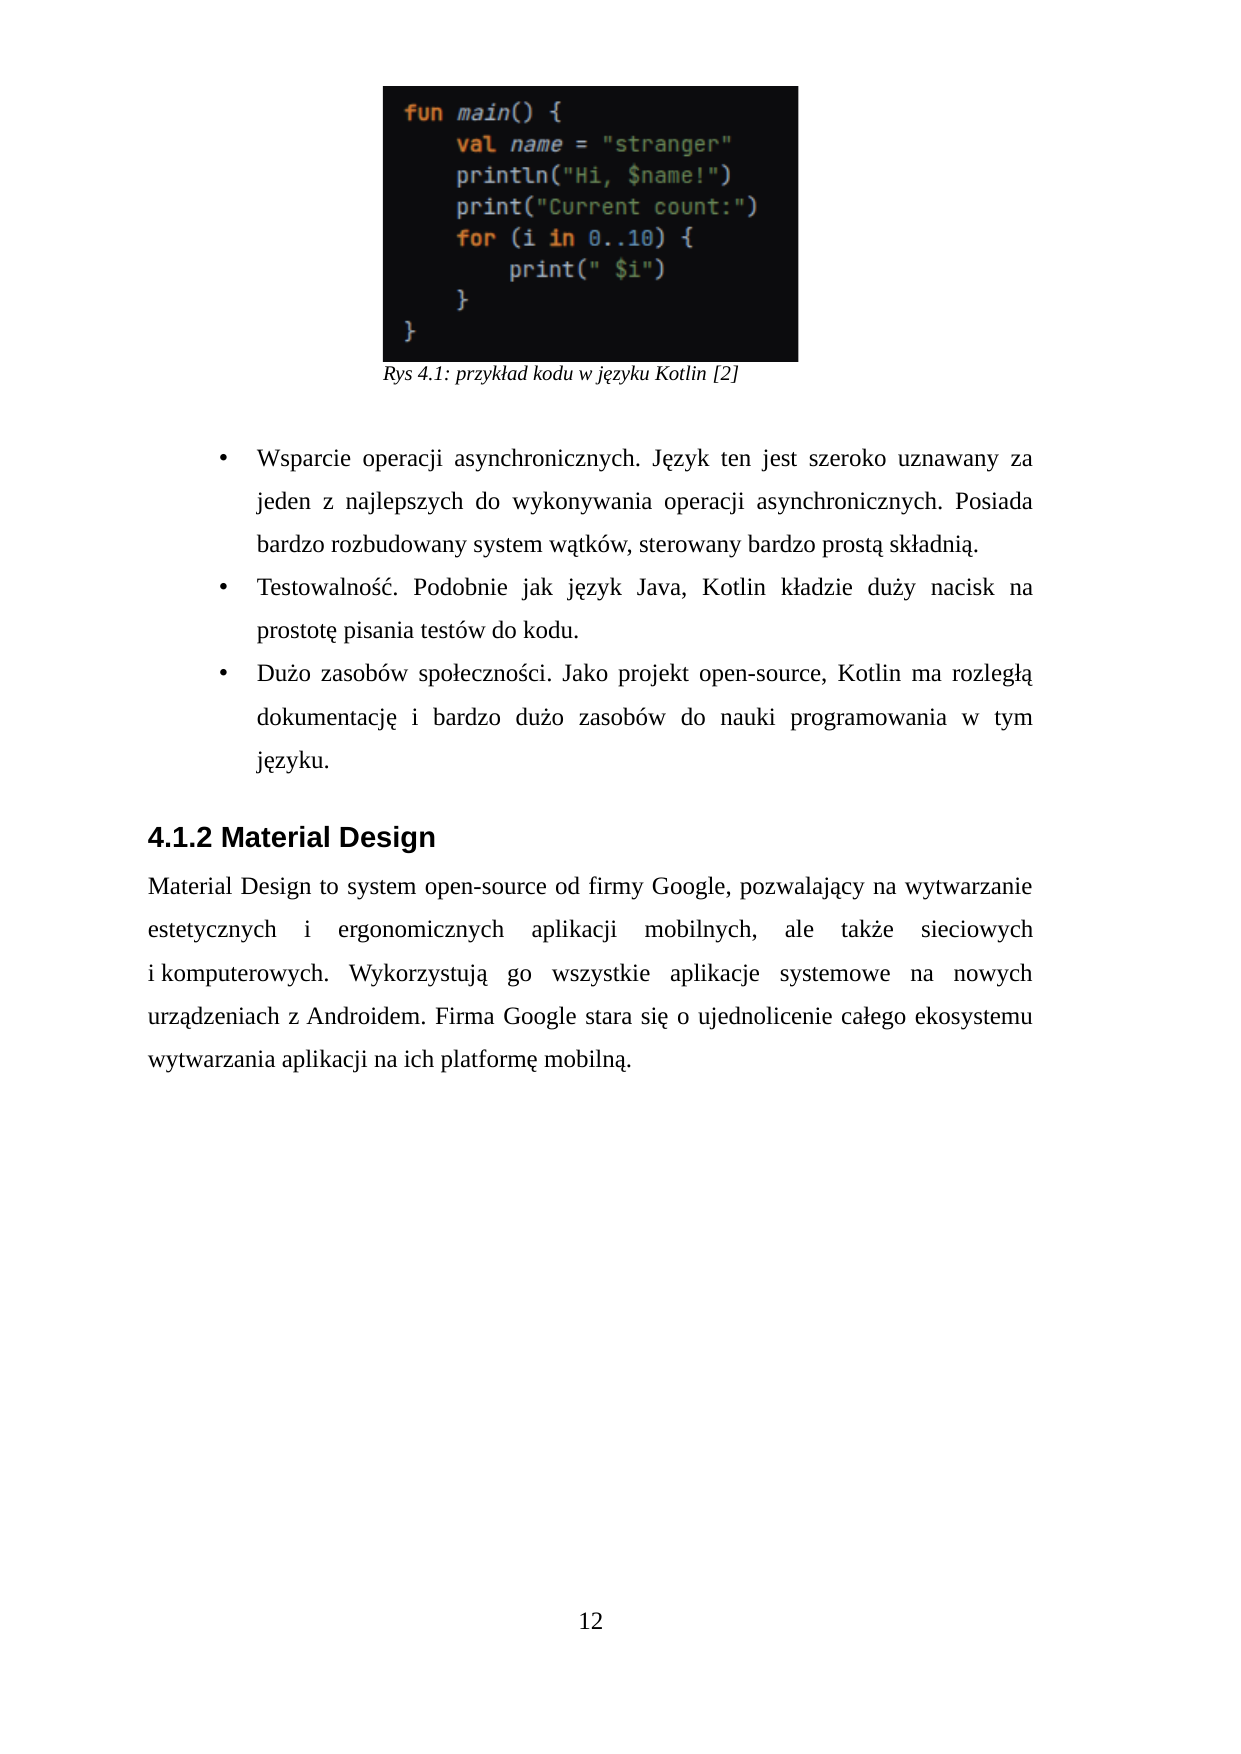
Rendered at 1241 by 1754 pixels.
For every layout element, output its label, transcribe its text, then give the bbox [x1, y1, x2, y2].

list Dużo zasobów społeczności. Jako projekt open-source, Kotlin ma rozległą dokumentację i bardzo dużo zasobów do nauki programowania w tym języku. [219, 658, 1033, 773]
list Wsparcie operacji asynchronicznych. Język ten jest szeroko uznawany za jeden z najlepszych do wykonywania operacji asynchronicznych. Posiada bardzo rozbudowany system wątków, sterowany bardzo prostą składnią. [219, 443, 1033, 558]
text Rys 4.1: przykład kodu w języku Kotlin [2] [383, 362, 798, 385]
subtitle Material Design [148, 820, 1033, 854]
text Material Design to system open-source od firmy Google, pozwalający na wytwarzanie estetycznych i ergonomicznych aplikacji mobilnych, ale także sieciowych i komputerowych. Wykorzystują go wszystkie aplikacje systemowe na nowych urządzeniach z Androidem. Firma Google stara się o ujednolicenie całego ekosystemu wytwarzania aplikacji na ich platformę mobilną. [148, 871, 1033, 1073]
picture [382, 86, 799, 362]
list Testowalność. Podobnie jak język Java, Kotlin kładzie duży nacisk na prostotę pisania testów do kodu. [219, 572, 1033, 644]
